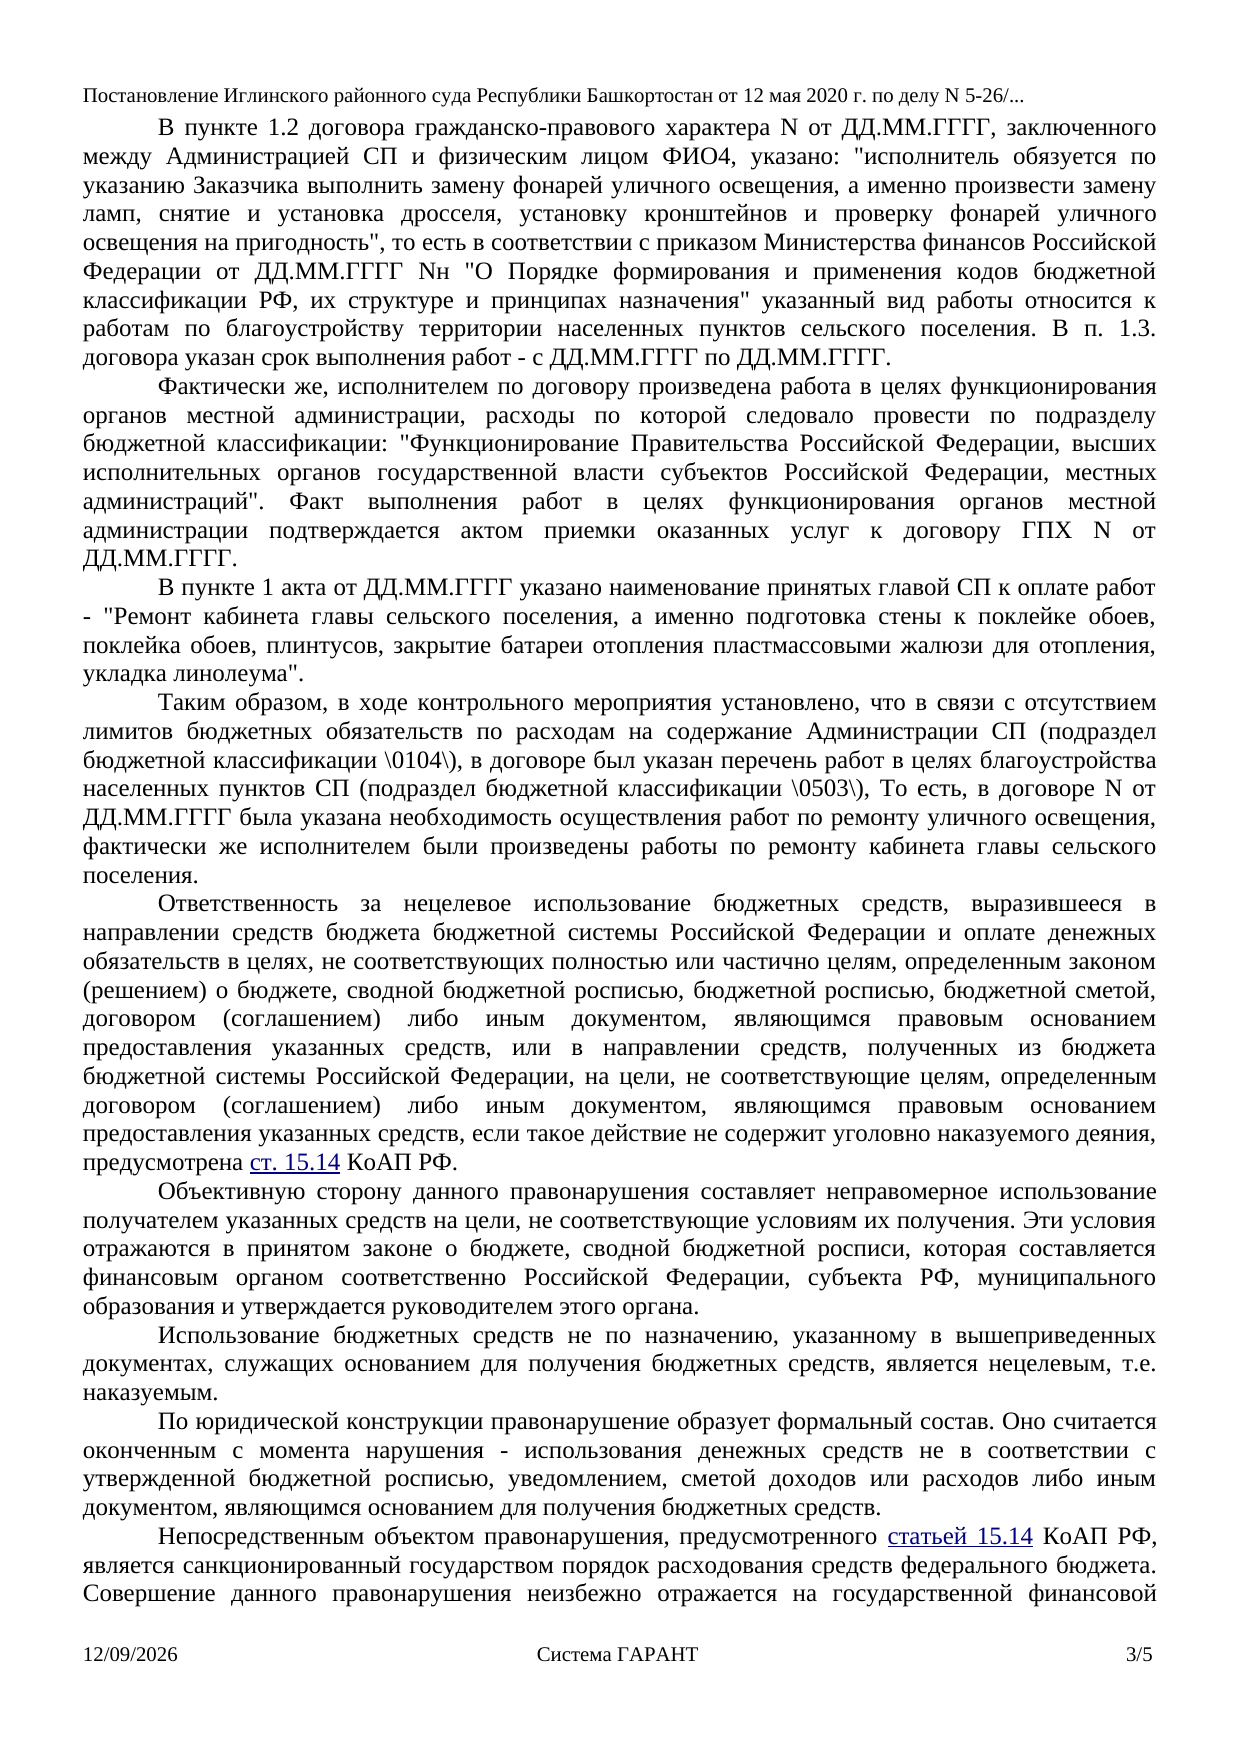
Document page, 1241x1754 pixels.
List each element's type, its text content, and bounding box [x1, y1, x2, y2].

text По юридической конструкции правонарушение образует формальный состав. Оно считается оконченным с момента нарушения - использования денежных средств не в соответствии с утвержденной бюджетной росписью, уведомлением, сметой доходов или расходов либо иным документом, являющимся основанием для получения бюджетных средств. [83, 1406, 1157, 1521]
text Ответственность за нецелевое использование бюджетных средств, выразившееся в направлении средств бюджета бюджетной системы Российской Федерации и оплате денежных обязательств в целях, не соответствующих полностью или частично целям, определенным законом (решением) о бюджете, сводной бюджетной росписью, бюджетной росписью, бюджетной сметой, договором (соглашением) либо иным документом, являющимся правовым основанием предоставления указанных средств, или в направлении средств, полученных из бюджета бюджетной системы Российской Федерации, на цели, не соответствующие целям, определенным договором (соглашением) либо иным документом, являющимся правовым основанием предоставления указанных средств, если такое действие не содержит уголовно наказуемого деяния, предусмотрена ст. 15.14 КоАП РФ. [83, 888, 1157, 1176]
text Использование бюджетных средств не по назначению, указанному в вышеприведенных документах, служащих основанием для получения бюджетных средств, является нецелевым, т.е. наказуемым. [83, 1320, 1157, 1406]
text Объективную сторону данного правонарушения составляет неправомерное использование получателем указанных средств на цели, не соответствующие условиям их получения. Эти условия отражаются в принятом законе о бюджете, сводной бюджетной росписи, которая составляется финансовым органом соответственно Российской Федерации, субъекта РФ, муниципального образования и утверждается руководителем этого органа. [83, 1176, 1157, 1320]
text Таким образом, в ходе контрольного мероприятия установлено, что в связи с отсутствием лимитов бюджетных обязательств по расходам на содержание Администрации СП (подраздел бюджетной классификации \0104\), в договоре был указан перечень работ в целях благоустройства населенных пунктов СП (подраздел бюджетной классификации \0503\), То есть, в договоре N от ДД.ММ.ГГГГ была указана необходимость осуществления работ по ремонту уличного освещения, фактически же исполнителем были произведены работы по ремонту кабинета главы сельского поселения. [83, 687, 1157, 888]
text В пункте 1 акта от ДД.ММ.ГГГГ указано наименование принятых главой СП к оплате работ - "Ремонт кабинета главы сельского поселения, а именно подготовка стены к поклейке обоев, поклейка обоев, плинтусов, закрытие батареи отопления пластмассовыми жалюзи для отопления, укладка линолеума". [83, 572, 1157, 687]
text Непосредственным объектом правонарушения, предусмотренного статьей 15.14 КоАП РФ, является санкционированный государством порядок расходования средств федерального бюджета. Совершение данного правонарушения неизбежно отражается на государственной финансовой [83, 1521, 1157, 1607]
text Фактически же, исполнителем по договору произведена работа в целях функционирования органов местной администрации, расходы по которой следовало провести по подразделу бюджетной классификации: "Функционирование Правительства Российской Федерации, высших исполнительных органов государственной власти субъектов Российской Федерации, местных администраций". Факт выполнения работ в целях функционирования органов местной администрации подтверждается актом приемки оказанных услуг к договору ГПХ N от ДД.ММ.ГГГГ. [83, 371, 1157, 572]
text В пункте 1.2 договора гражданско-правового характера N от ДД.ММ.ГГГГ, заключенного между Администрацией СП и физическим лицом ФИО4, указано: "исполнитель обязуется по указанию Заказчика выполнить замену фонарей уличного освещения, а именно произвести замену ламп, снятие и установка дросселя, установку кронштейнов и проверку фонарей уличного освещения на пригодность", то есть в соответствии с приказом Министерства финансов Российской Федерации от ДД.ММ.ГГГГ Nн "О Порядке формирования и применения кодов бюджетной классификации РФ, их структуре и принципах назначения" указанный вид работы относится к работам по благоустройству территории населенных пунктов сельского поселения. В п. 1.3. договора указан срок выполнения работ - с ДД.ММ.ГГГГ по ДД.ММ.ГГГГ. [83, 112, 1157, 371]
